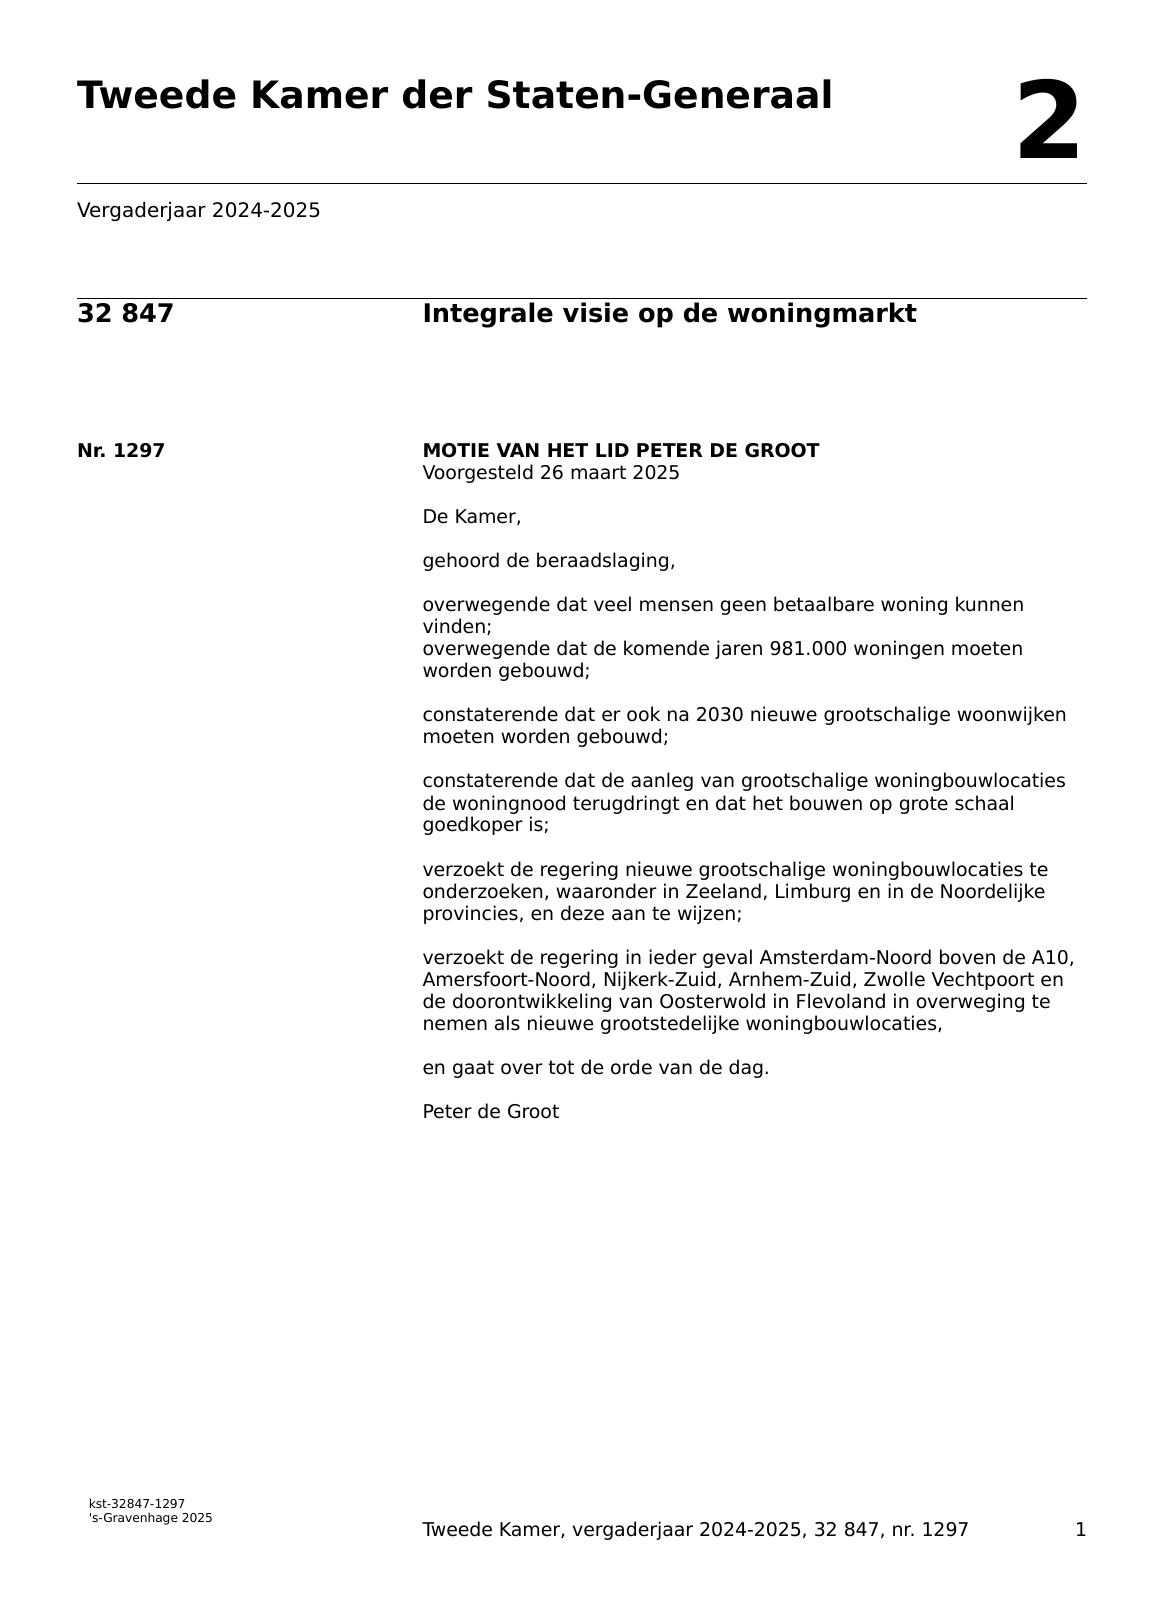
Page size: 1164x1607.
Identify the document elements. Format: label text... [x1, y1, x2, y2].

text 's-Gravenhage 2025 [88, 1511, 323, 1525]
table_cell Vergaderjaar 2024-2025 [77, 184, 1087, 298]
text overwegende dat veel mensen geen betaalbare woning kunnen vinden; [422, 594, 1087, 638]
text gehoord de beraadslaging, [422, 550, 1087, 572]
text constaterende dat de aanleg van grootschalige woningbouwlocaties de woningnood terugdringt en dat het bouwen op grote schaal goedkoper is; [422, 770, 1087, 836]
text kst-32847-1297 [88, 1497, 323, 1511]
text overwegende dat de komende jaren 981.000 woningen moeten worden gebouwd; [422, 638, 1087, 682]
text verzoekt de regering nieuwe grootschalige woningbouwlocaties te onderzoeken, waaronder in Zeeland, Limburg en in de Noordelijke provincies, en deze aan te wijzen; [422, 858, 1087, 924]
subtitle 32 847 Integrale visie op de woningmarkt [77, 299, 1087, 329]
table_header Tweede Kamer der Staten-Generaal [77, 59, 886, 183]
text Voorgesteld 26 maart 2025 [422, 462, 1087, 484]
table_header 2 [886, 59, 1087, 183]
text De Kamer, [422, 506, 1087, 528]
text Peter de Groot [422, 1101, 1087, 1123]
text verzoekt de regering in ieder geval Amsterdam-Noord boven de A10, Amersfoort-Noord, Nijkerk-Zuid, Arnhem-Zuid, Zwolle Vechtpoort en de doorontwikkeling van Oosterwold in Flevoland in overweging te nemen als nieuwe grootstedelijke woningbouwlocaties, [422, 947, 1087, 1034]
subtitle Nr. 1297 MOTIE VAN HET LID PETER DE GROOT [77, 440, 1087, 462]
text en gaat over tot de orde van de dag. [422, 1057, 1087, 1079]
text constaterende dat er ook na 2030 nieuwe grootschalige woonwijken moeten worden gebouwd; [422, 704, 1087, 748]
